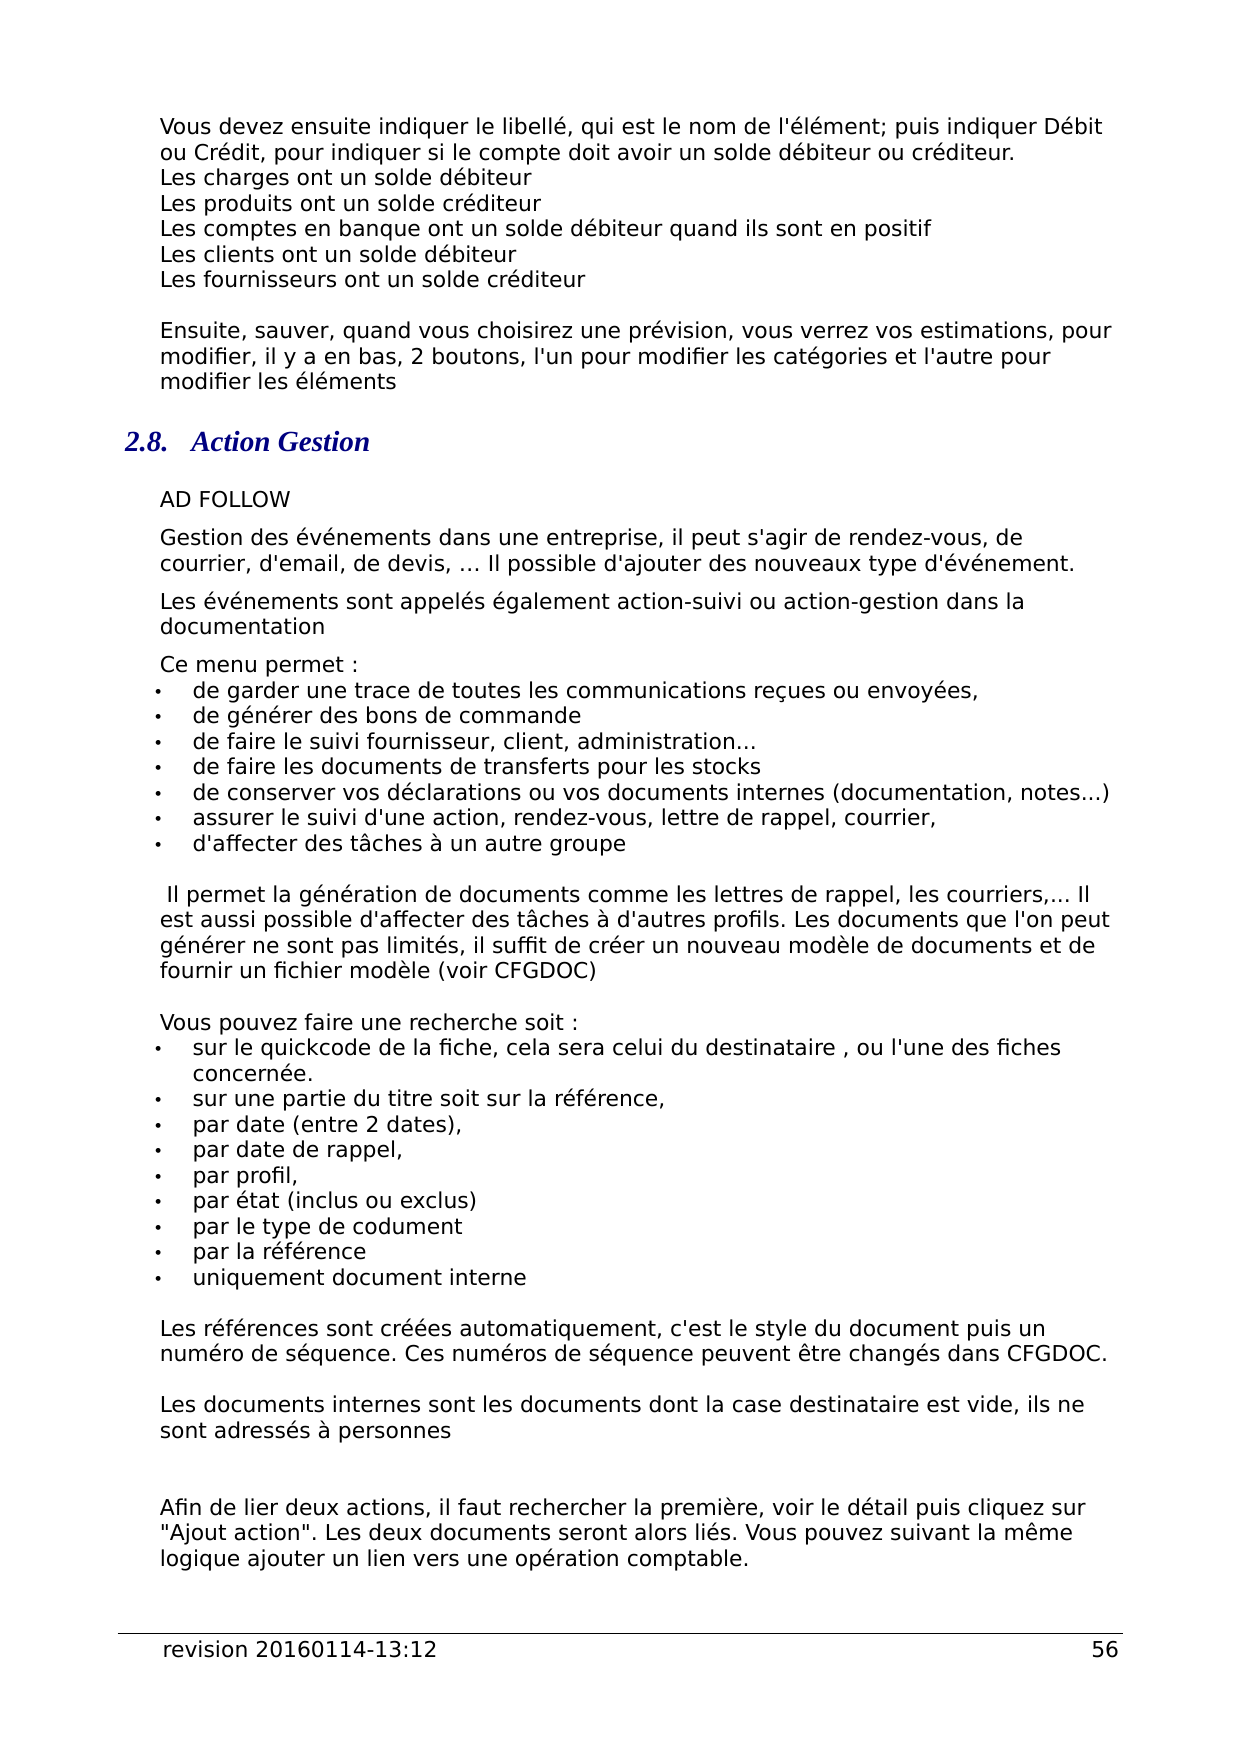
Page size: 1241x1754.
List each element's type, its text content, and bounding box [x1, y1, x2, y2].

text Les événements sont appelés également action-suivi ou action-gestion dans la documentation [159, 589, 1123, 640]
text Il permet la génération de documents comme les lettres de rappel, les courriers,... Il est aussi possible d'affecter des tâches à d'autres profils. Les documents que l'on peut générer ne sont pas limités, il suffit de créer un nouveau modèle de documents et de fournir un fichier modèle (voir CFGDOC) [159, 882, 1123, 984]
subtitle Action Gestion [117, 424, 1123, 458]
text Les comptes en banque ont un solde débiteur quand ils sont en positif [159, 216, 1123, 242]
text Ce menu permet : [159, 652, 1123, 678]
text Les fournisseurs ont un solde créditeur [159, 267, 1123, 293]
list par état (inclus ou exclus) [155, 1188, 1123, 1214]
text Les documents internes sont les documents dont la case destinataire est vide, ils ne sont adressés à personnes [159, 1392, 1123, 1443]
text Gestion des événements dans une entreprise, il peut s'agir de rendez-vous, de courrier, d'email, de devis, … Il possible d'ajouter des nouveaux type d'événement. [159, 525, 1123, 576]
text AD FOLLOW [159, 487, 1123, 513]
list de conserver vos déclarations ou vos documents internes (documentation, notes...) [155, 780, 1123, 806]
list assurer le suivi d'une action, rendez-vous, lettre de rappel, courrier, [155, 806, 1123, 831]
list de faire les documents de transferts pour les stocks [155, 754, 1123, 780]
text Les produits ont un solde créditeur [159, 191, 1123, 216]
text Les références sont créées automatiquement, c'est le style du document puis un numéro de séquence. Ces numéros de séquence peuvent être changés dans CFGDOC. [159, 1316, 1123, 1367]
text Les charges ont un solde débiteur [159, 165, 1123, 191]
list par date de rappel, [155, 1137, 1123, 1163]
list de générer des bons de commande [155, 703, 1123, 729]
list de faire le suivi fournisseur, client, administration... [155, 729, 1123, 754]
text Ensuite, sauver, quand vous choisirez une prévision, vous verrez vos estimations, pour modifier, il y a en bas, 2 boutons, l'un pour modifier les catégories et l'autre pour modifier les éléments [159, 318, 1123, 395]
list de garder une trace de toutes les communications reçues ou envoyées, [155, 678, 1123, 703]
text Les clients ont un solde débiteur [159, 242, 1123, 267]
list sur le quickcode de la fiche, cela sera celui du destinataire , ou l'une des fiches concernée. [155, 1035, 1123, 1086]
list par le type de codument [155, 1214, 1123, 1239]
text Vous devez ensuite indiquer le libellé, qui est le nom de l'élément; puis indiquer Débit ou Crédit, pour indiquer si le compte doit avoir un solde débiteur ou créditeur. [159, 114, 1123, 165]
text Vous pouvez faire une recherche soit : [159, 1010, 1123, 1035]
list par la référence [155, 1239, 1123, 1265]
text Afin de lier deux actions, il faut rechercher la première, voir le détail puis cliquez sur "Ajout action". Les deux documents seront alors liés. Vous pouvez suivant la même logique ajouter un lien vers une opération comptable. [159, 1494, 1123, 1571]
list uniquement document interne [155, 1265, 1123, 1290]
list d'affecter des tâches à un autre groupe [155, 831, 1123, 857]
list par profil, [155, 1163, 1123, 1188]
list sur une partie du titre soit sur la référence, [155, 1086, 1123, 1112]
list par date (entre 2 dates), [155, 1112, 1123, 1137]
